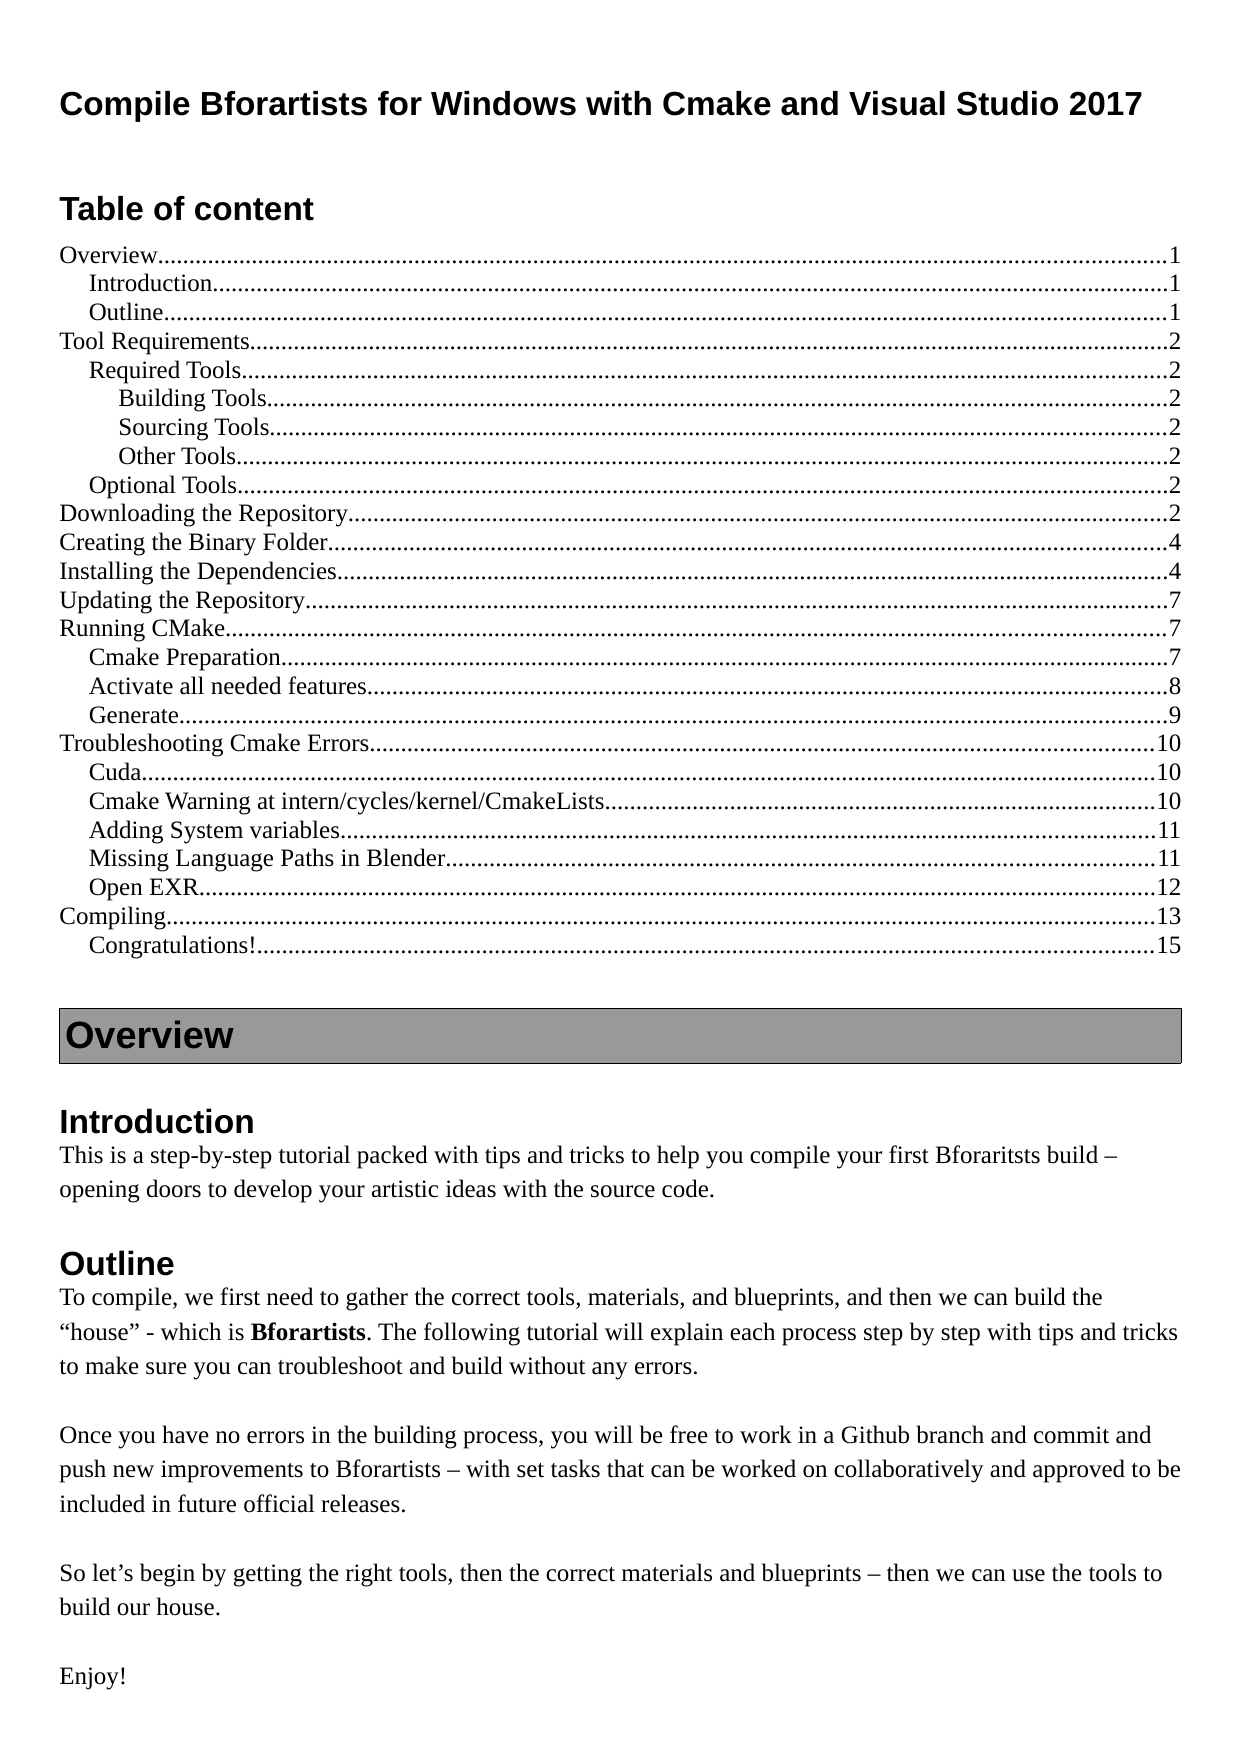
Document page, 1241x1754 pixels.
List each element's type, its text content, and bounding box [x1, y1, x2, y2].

text Once you have no errors in the building process, you will be free to work in a Github branch and commit and push new improvements to Bforartists – with set tasks that can be worked on collaboratively and approved to be included in future official releases. So let’s begin by getting the right tools, then the correct materials and blueprints – then we can use the tools to build our house. Enjoy! [59, 1420, 1181, 1690]
text Generate 9 [88, 700, 1181, 728]
text To compile, we first need to gather the correct tools, materials, and blueprints, and then we can build the “house” - which is Bforartists. The following tutorial will explain each process step by step with tips and tricks to make sure you can troubleshoot and build without any errors. [59, 1282, 1181, 1380]
text Cmake Preparation 7 [88, 642, 1181, 671]
text Adding System variables 11 [88, 815, 1181, 843]
text Updating the Repository 7 [59, 585, 1181, 613]
text Running CMake 7 [59, 613, 1181, 642]
text Optional Tools 2 [88, 470, 1181, 498]
text Cmake Warning at intern/cycles/kernel/CmakeLists 10 [88, 786, 1181, 815]
text Introduction 1 [88, 268, 1181, 297]
text Compiling 13 [59, 901, 1181, 930]
text Tool Requirements 2 [59, 326, 1181, 355]
text Congratulations! 15 [88, 930, 1181, 958]
text Cuda 10 [88, 757, 1181, 786]
text Open EXR 12 [88, 872, 1181, 901]
text This is a step-by-step tutorial packed with tips and tricks to help you compile your first Bforaritsts build – opening doors to develop your artistic ideas with the source code. [59, 1140, 1181, 1203]
text Installing the Dependencies 4 [59, 556, 1181, 585]
text Creating the Binary Folder 4 [59, 527, 1181, 556]
text Required Tools 2 [88, 355, 1181, 383]
subtitle Introduction [59, 1101, 1181, 1140]
text Sourcing Tools 2 [118, 412, 1181, 441]
text Outline 1 [88, 297, 1181, 326]
subtitle Compile Bforartists for Windows with Cmake and Visual Studio 2017 [59, 84, 1181, 122]
text Downloading the Repository 2 [59, 498, 1181, 527]
text Building Tools 2 [118, 383, 1181, 412]
text Overview 1 [59, 240, 1181, 268]
subtitle Table of content [59, 189, 1181, 227]
table_header Overview [60, 1009, 1181, 1063]
text Troubleshooting Cmake Errors 10 [59, 728, 1181, 757]
text Activate all needed features. 8 [88, 671, 1181, 700]
text Missing Language Paths in Blender 11 [88, 843, 1181, 872]
subtitle Outline [59, 1243, 1181, 1282]
text Other Tools 2 [118, 441, 1181, 470]
